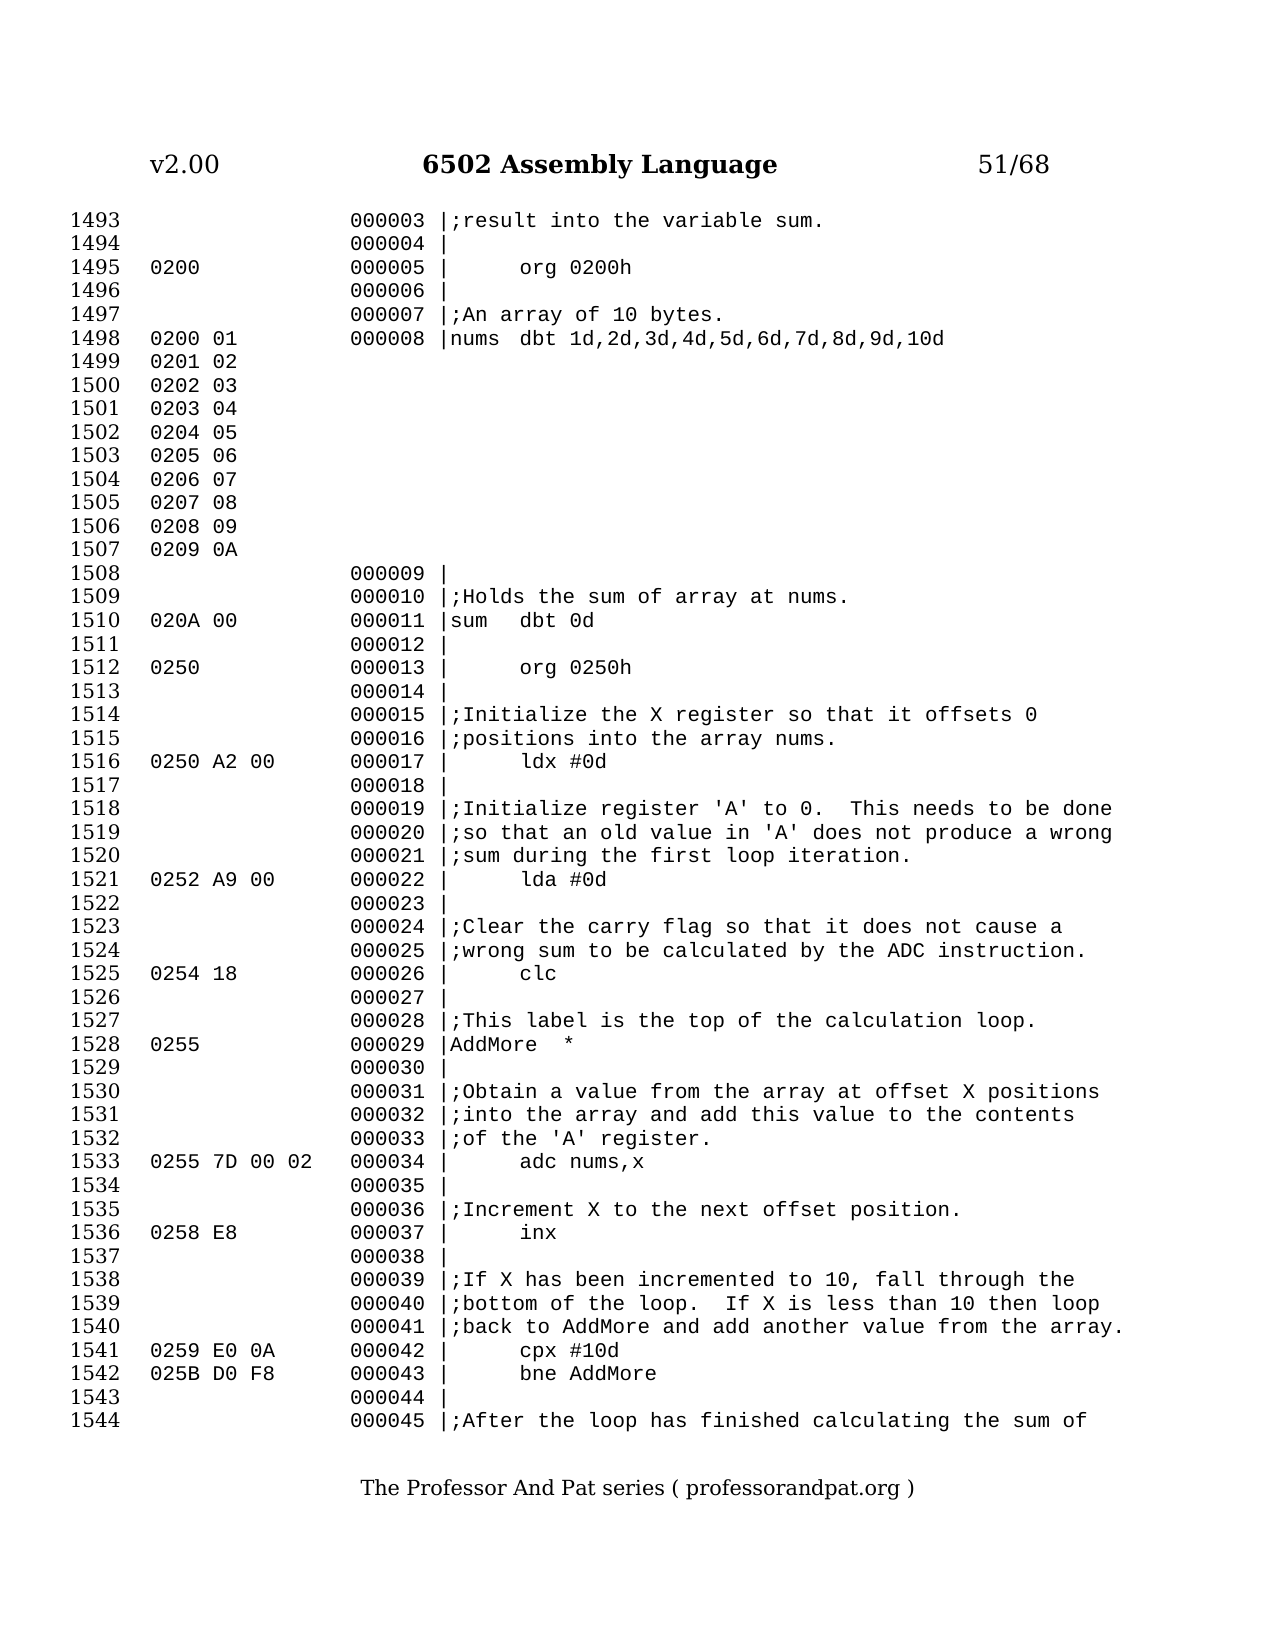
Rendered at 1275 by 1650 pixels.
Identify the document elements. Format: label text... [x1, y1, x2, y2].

text 000020 |;so that an old value in 'A' does not produce a wrong [150, 822, 1125, 846]
text 0252 A9 00 000022 | lda #0d [150, 869, 1125, 893]
text 000018 | [150, 775, 1125, 798]
text 000016 |;positions into the array nums. [150, 728, 1125, 751]
text 0200 000005 | org 0200h [150, 257, 1125, 281]
text 000012 | [150, 634, 1125, 657]
text 000027 | [150, 987, 1125, 1010]
text 0201 02 [150, 351, 1125, 375]
text 000033 |;of the 'A' register. [150, 1128, 1125, 1152]
text 0204 05 [150, 422, 1125, 445]
text 0202 03 [150, 375, 1125, 398]
text 000003 |;result into the variable sum. [150, 210, 1125, 233]
text 000041 |;back to AddMore and add another value from the array. [150, 1316, 1125, 1340]
text 000044 | [150, 1387, 1125, 1411]
text 0209 0A [150, 539, 1125, 563]
text 000045 |;After the loop has finished calculating the sum of [150, 1411, 1125, 1434]
text 0255 7D 00 02 000034 | adc nums,x [150, 1152, 1125, 1175]
text 000032 |;into the array and add this value to the contents [150, 1104, 1125, 1128]
text 000007 |;An array of 10 bytes. [150, 304, 1125, 328]
text 000025 |;wrong sum to be calculated by the ADC instruction. [150, 940, 1125, 963]
text 0250 A2 00 000017 | ldx #0d [150, 751, 1125, 775]
text 000009 | [150, 563, 1125, 587]
text 000031 |;Obtain a value from the array at offset X positions [150, 1081, 1125, 1104]
text 000006 | [150, 281, 1125, 304]
text 0258 E8 000037 | inx [150, 1222, 1125, 1246]
text 0208 09 [150, 516, 1125, 539]
text 0255 000029 |AddMore * [150, 1034, 1125, 1057]
text 000023 | [150, 893, 1125, 916]
text 000021 |;sum during the first loop iteration. [150, 846, 1125, 869]
text 000004 | [150, 233, 1125, 257]
text 000038 | [150, 1246, 1125, 1269]
text 020A 00 000011 |sum dbt 0d [150, 610, 1125, 634]
text 0259 E0 0A 000042 | cpx #10d [150, 1340, 1125, 1363]
text 0200 01 000008 |nums dbt 1d,2d,3d,4d,5d,6d,7d,8d,9d,10d [150, 328, 1125, 351]
text 0205 06 [150, 445, 1125, 469]
text 025B D0 F8 000043 | bne AddMore [150, 1363, 1125, 1387]
text 0254 18 000026 | clc [150, 963, 1125, 987]
text 000036 |;Increment X to the next offset position. [150, 1199, 1125, 1222]
text 000039 |;If X has been incremented to 10, fall through the [150, 1269, 1125, 1293]
text 0203 04 [150, 398, 1125, 422]
text 000035 | [150, 1175, 1125, 1199]
text 000040 |;bottom of the loop. If X is less than 10 then loop [150, 1293, 1125, 1316]
text 000015 |;Initialize the X register so that it offsets 0 [150, 704, 1125, 728]
text 0250 000013 | org 0250h [150, 657, 1125, 681]
text 000014 | [150, 681, 1125, 704]
text 0206 07 [150, 469, 1125, 492]
text 000010 |;Holds the sum of array at nums. [150, 587, 1125, 610]
text 000028 |;This label is the top of the calculation loop. [150, 1010, 1125, 1034]
text 000024 |;Clear the carry flag so that it does not cause a [150, 916, 1125, 940]
text 0207 08 [150, 492, 1125, 516]
text 000030 | [150, 1057, 1125, 1081]
text 000019 |;Initialize register 'A' to 0. This needs to be done [150, 798, 1125, 822]
